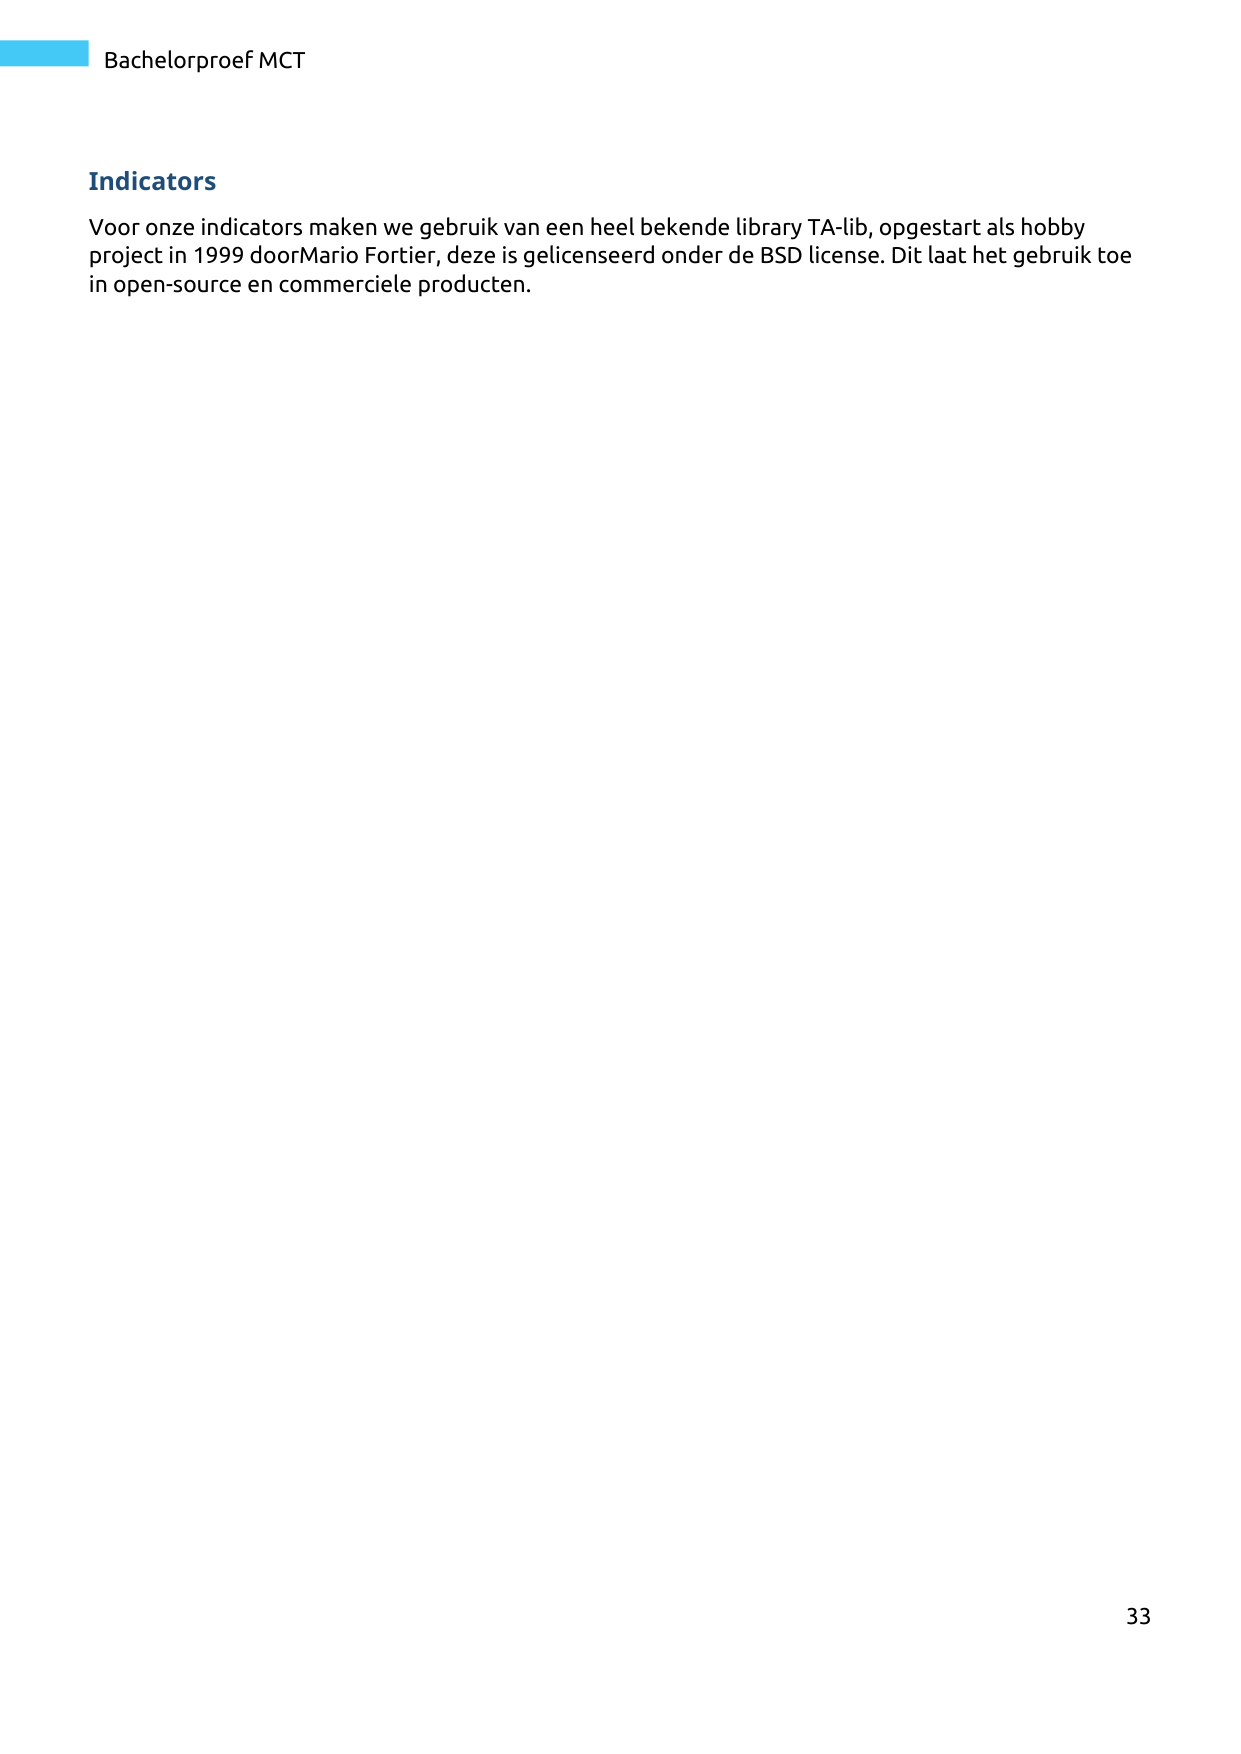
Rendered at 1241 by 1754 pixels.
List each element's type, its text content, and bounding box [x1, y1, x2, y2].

text Voor onze indicators maken we gebruik van een heel bekende library TA-lib, opgestart als hobby project in 1999 doorMario Fortier, deze is gelicenseerd onder de BSD license. Dit laat het gebruik toe in open-source en commerciele producten. [89, 213, 1152, 297]
subtitle Indicators [89, 164, 1152, 198]
